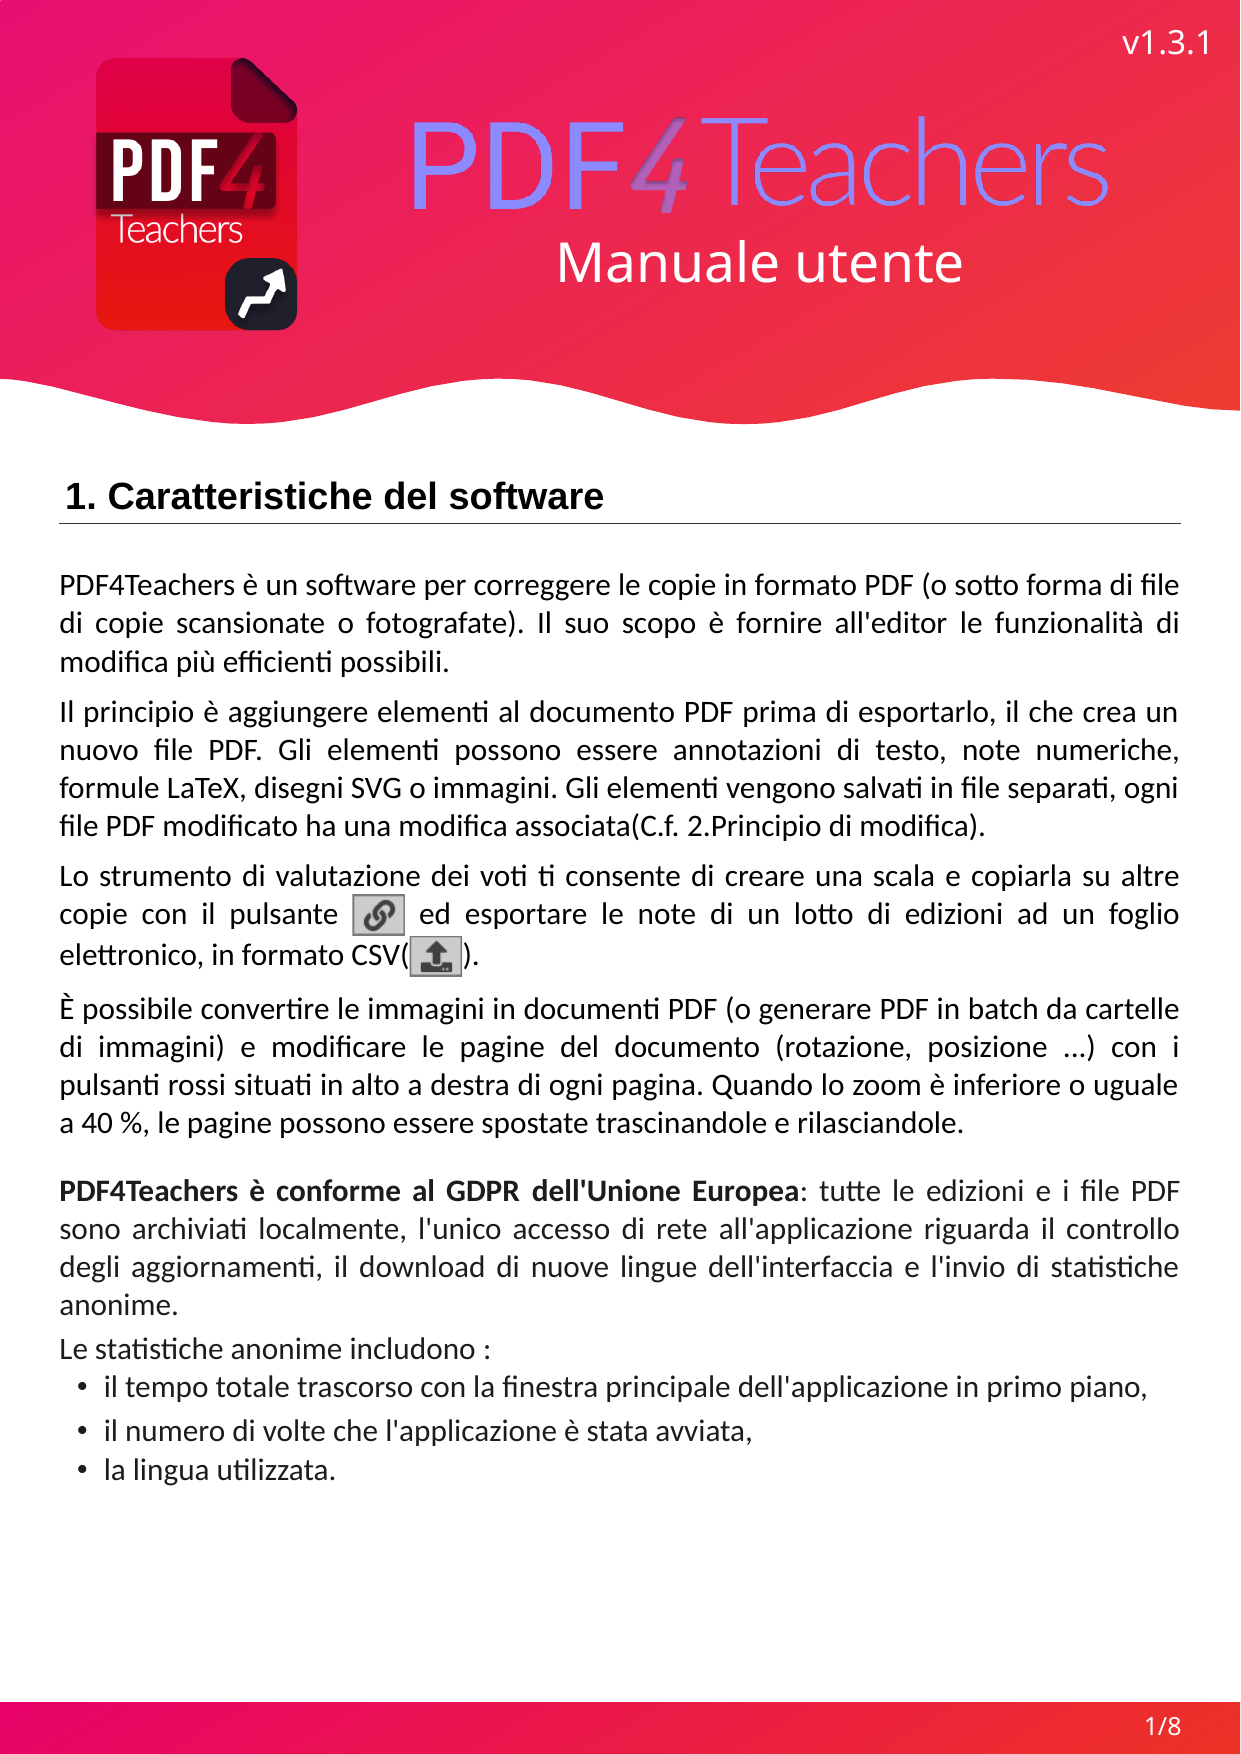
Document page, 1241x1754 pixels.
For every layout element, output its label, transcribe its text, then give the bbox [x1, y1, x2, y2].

text PDF4Teachers è un software per correggere le copie in formato PDF (o sotto forma di file di copie scansionate o fotografate). Il suo scopo è fornire all'editor le funzionalità di modifica più efficienti possibili. [59, 566, 1181, 680]
text È possibile convertire le immagini in documenti PDF (o generare PDF in batch da cartelle di immagini) e modificare le pagine del documento (rotazione, posizione ...) con i pulsanti rossi situati in alto a destra di ogni pagina. Quando lo zoom è inferiore o uguale a 40 %, le pagine possono essere spostate trascinandole e rilasciandole. [59, 989, 1181, 1141]
text Lo strumento di valutazione dei voti ti consente di creare una scala e copiarla su altre copie con il pulsante ed esportare le note di un lotto di edizioni ad un foglio elettronico, in formato CSV(). [59, 856, 1181, 977]
text PDF4Teachers è conforme al GDPR dell'Unione Europea: tutte le edizioni e i file PDF sono archiviati localmente, l'unico accesso di rete all'applicazione riguarda il controllo degli aggiornamenti, il download di nuove lingue dell'interfaccia e l'invio di statistiche anonime. [59, 1171, 1181, 1323]
text Le statistiche anonime includono : [59, 1329, 1181, 1367]
picture [409, 936, 463, 977]
subtitle Caratteristiche del software [59, 468, 1181, 523]
picture [352, 894, 405, 936]
text Il principio è aggiungere elementi al documento PDF prima di esportarlo, il che crea un nuovo file PDF. Gli elementi possono essere annotazioni di testo, note numeriche, formule LaTeX, disegni SVG o immagini. Gli elementi vengono salvati in file separati, ogni file PDF modificato ha una modifica associata(C.f. 2.Principio di modifica). [59, 692, 1181, 844]
list il numero di volte che l'applicazione è stata avviata, [77, 1412, 1181, 1450]
picture [390, 107, 1129, 223]
list la lingua utilizzata. [77, 1450, 1181, 1488]
list il tempo totale trascorso con la finestra principale dell'applicazione in primo piano, [77, 1367, 1181, 1406]
